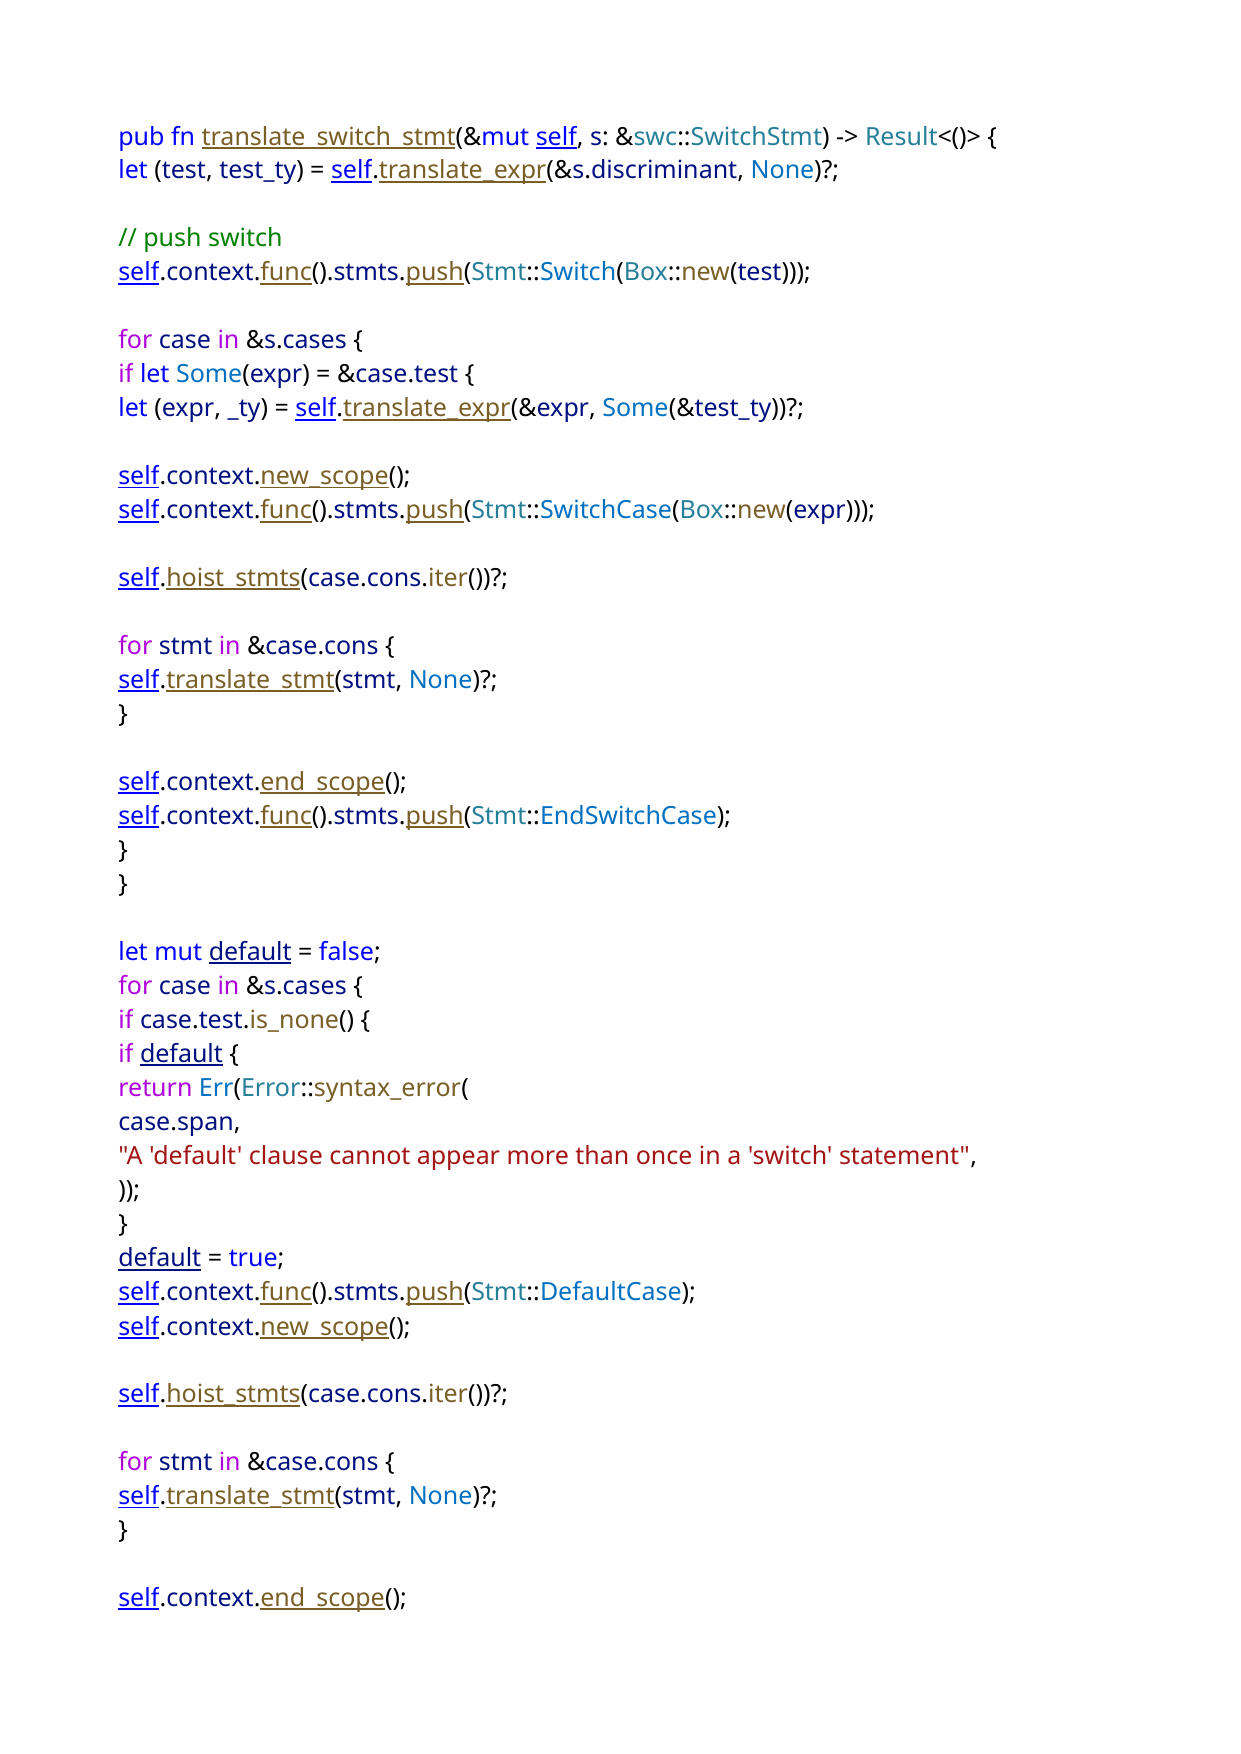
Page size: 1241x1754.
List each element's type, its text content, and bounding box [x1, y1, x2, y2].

text } [118, 696, 1122, 730]
text self.context.end_scope(); [118, 763, 1122, 797]
text case.span, [118, 1104, 1122, 1138]
text self.context.func().stmts.push(Stmt::DefaultCase); [118, 1274, 1122, 1308]
text pub fn translate_switch_stmt(&mut self, s: &swc::SwitchStmt) -> Result<()> { [118, 118, 1122, 152]
text // push switch [118, 220, 1122, 254]
text self.context.func().stmts.push(Stmt::EndSwitchCase); [118, 797, 1122, 832]
text } [118, 832, 1122, 866]
text } [118, 1206, 1122, 1240]
text if default { [118, 1036, 1122, 1070]
text for stmt in &case.cons { [118, 1444, 1122, 1478]
text self.context.new_scope(); [118, 458, 1122, 492]
text if case.test.is_none() { [118, 1002, 1122, 1036]
text } [118, 1512, 1122, 1546]
text } [118, 866, 1122, 900]
text default = true; [118, 1240, 1122, 1274]
text self.context.new_scope(); [118, 1308, 1122, 1342]
text for case in &s.cases { [118, 967, 1122, 1002]
text for stmt in &case.cons { [118, 627, 1122, 662]
text self.translate_stmt(stmt, None)?; [118, 662, 1122, 696]
text self.context.func().stmts.push(Stmt::Switch(Box::new(test))); [118, 254, 1122, 288]
text self.hoist_stmts(case.cons.iter())?; [118, 560, 1122, 594]
text )); [118, 1172, 1122, 1206]
text self.context.end_scope(); [118, 1580, 1122, 1614]
text self.context.func().stmts.push(Stmt::SwitchCase(Box::new(expr))); [118, 492, 1122, 526]
text self.hoist_stmts(case.cons.iter())?; [118, 1376, 1122, 1410]
text "A 'default' clause cannot appear more than once in a 'switch' statement", [118, 1138, 1122, 1172]
text let (expr, _ty) = self.translate_expr(&expr, Some(&test_ty))?; [118, 390, 1122, 424]
text let mut default = false; [118, 933, 1122, 967]
text return Err(Error::syntax_error( [118, 1070, 1122, 1104]
text let (test, test_ty) = self.translate_expr(&s.discriminant, None)?; [118, 152, 1122, 186]
text if let Some(expr) = &case.test { [118, 356, 1122, 390]
text self.translate_stmt(stmt, None)?; [118, 1478, 1122, 1512]
text for case in &s.cases { [118, 322, 1122, 356]
